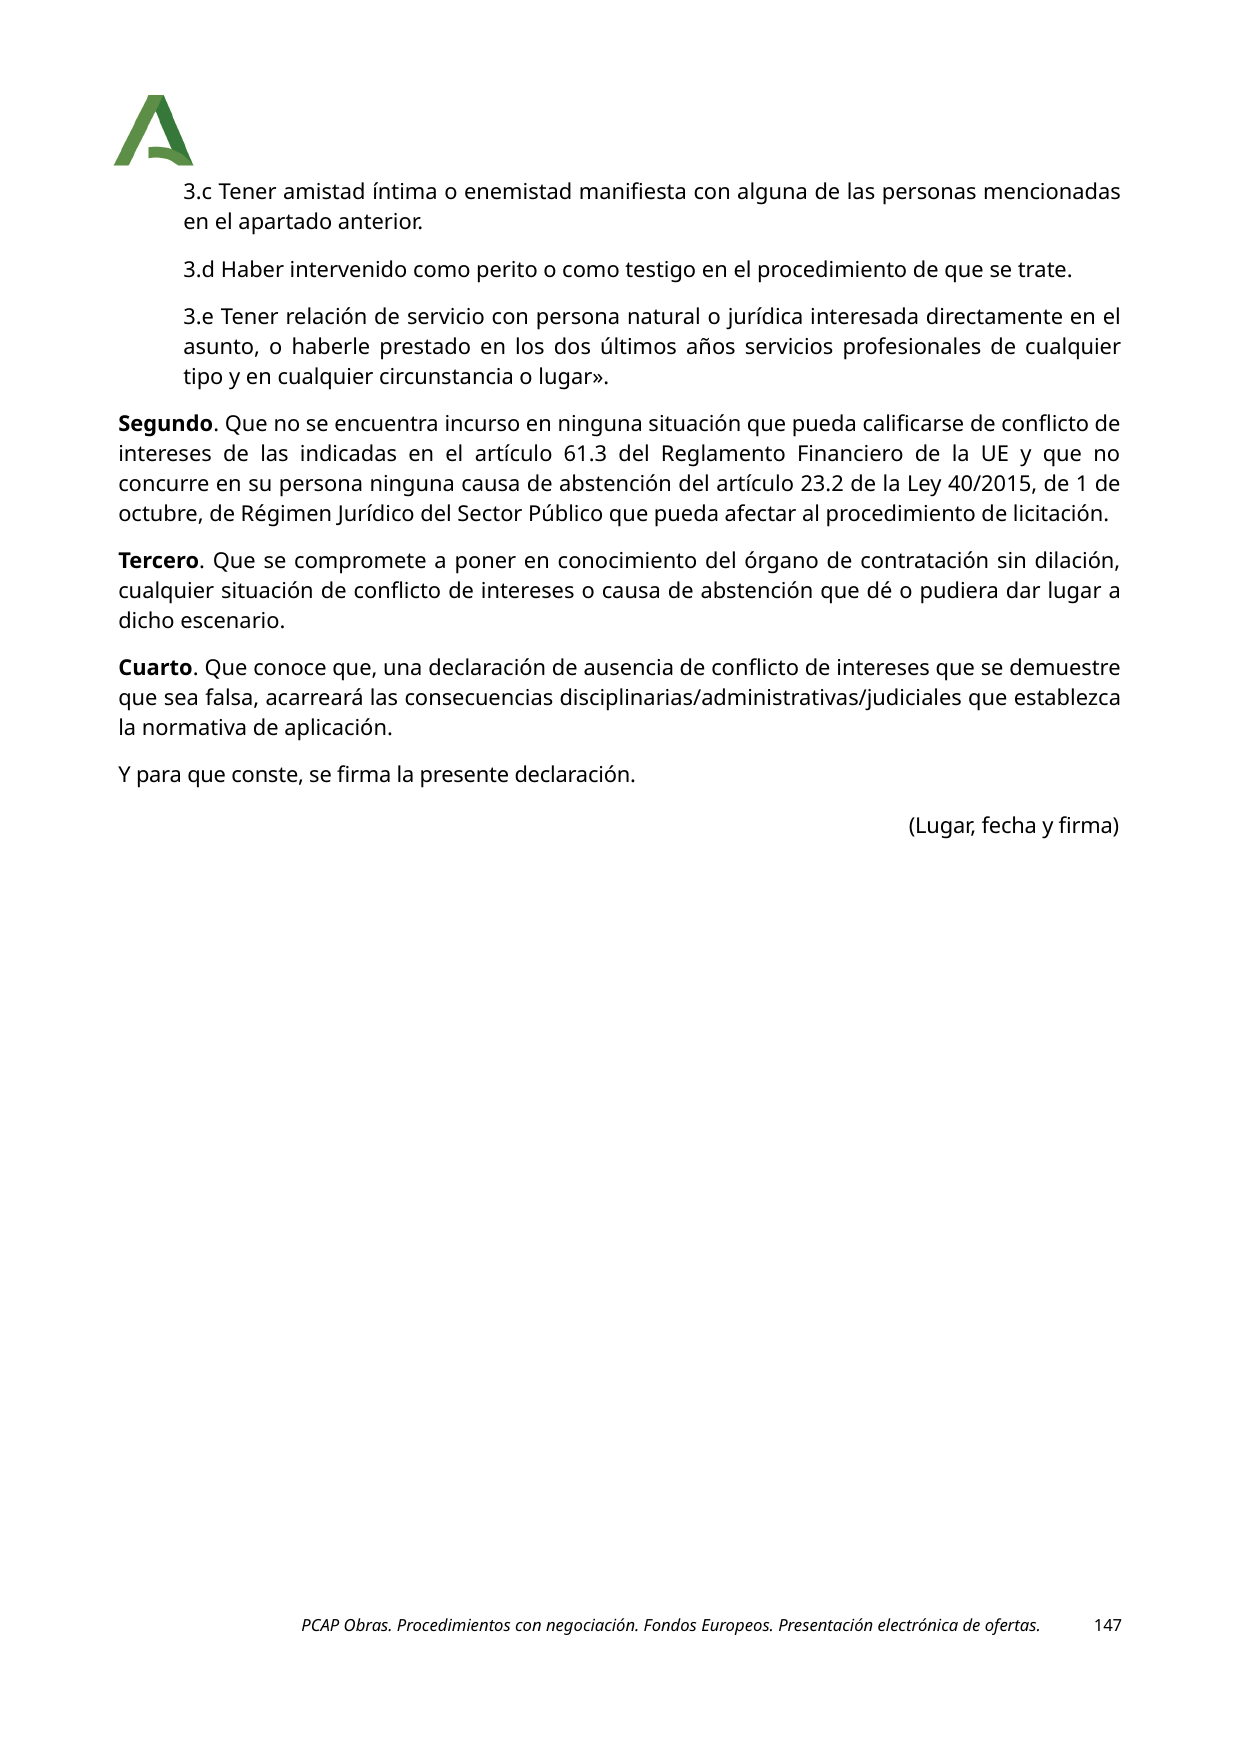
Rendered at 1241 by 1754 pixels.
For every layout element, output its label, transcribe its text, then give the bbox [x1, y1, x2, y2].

text 3.c Tener amistad íntima o enemistad manifiesta con alguna de las personas mencionadas en el apartado anterior. [183, 176, 1122, 236]
text Y para que conste, se firma la presente declaración. [118, 759, 1122, 789]
text (Lugar, fecha y firma) [118, 807, 1122, 842]
text 3.e Tener relación de servicio con persona natural o jurídica interesada directamente en el asunto, o haberle prestado en los dos últimos años servicios profesionales de cualquier tipo y en cualquier circunstancia o lugar». [183, 301, 1122, 391]
text 3.d Haber intervenido como perito o como testigo en el procedimiento de que se trate. [183, 254, 1122, 283]
text Tercero. Que se compromete a poner en conocimiento del órgano de contratación sin dilación, cualquier situación de conflicto de intereses o causa de abstención que dé o pudiera dar lugar a dicho escenario. [118, 545, 1122, 634]
text Segundo. Que no se encuentra incurso en ninguna situación que pueda calificarse de conflicto de intereses de las indicadas en el artículo 61.3 del Reglamento Financiero de la UE y que no concurre en su persona ninguna causa de abstención del artículo 23.2 de la Ley 40/2015, de 1 de octubre, de Régimen Jurídico del Sector Público que pueda afectar al procedimiento de licitación. [118, 408, 1122, 527]
text Cuarto. Que conoce que, una declaración de ausencia de conflicto de intereses que se demuestre que sea falsa, acarreará las consecuencias disciplinarias/administrativas/judiciales que establezca la normativa de aplicación. [118, 652, 1122, 742]
picture [109, 90, 198, 170]
